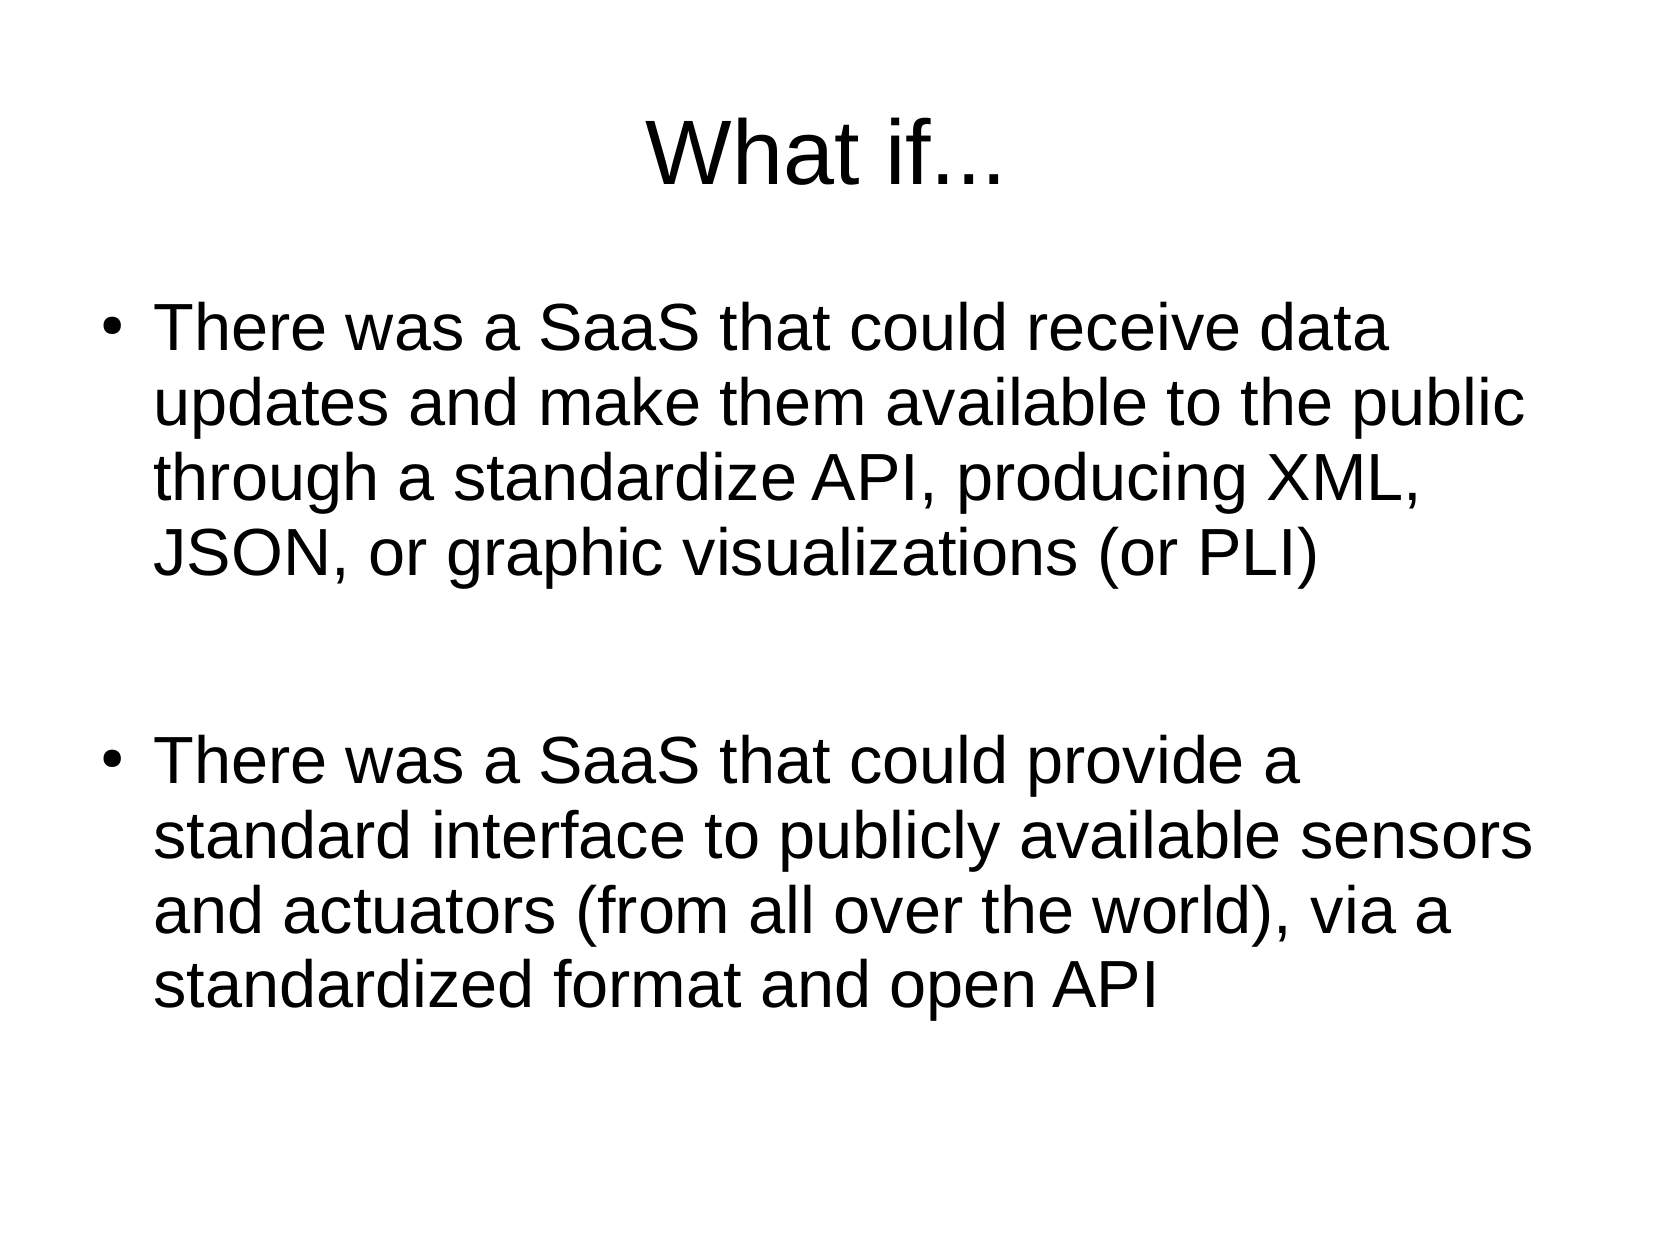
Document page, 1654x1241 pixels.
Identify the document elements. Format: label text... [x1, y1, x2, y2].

list There was a SaaS that could receive data updates and make them available to the public through a standardize API, producing XML, JSON, or graphic visualizations (or PLI) There was a SaaS that could provide a standard interface to publicly available sensors and actuators (from all over the world), via a standardized format and open API [82, 290, 1571, 1109]
title What if... [82, 49, 1571, 257]
